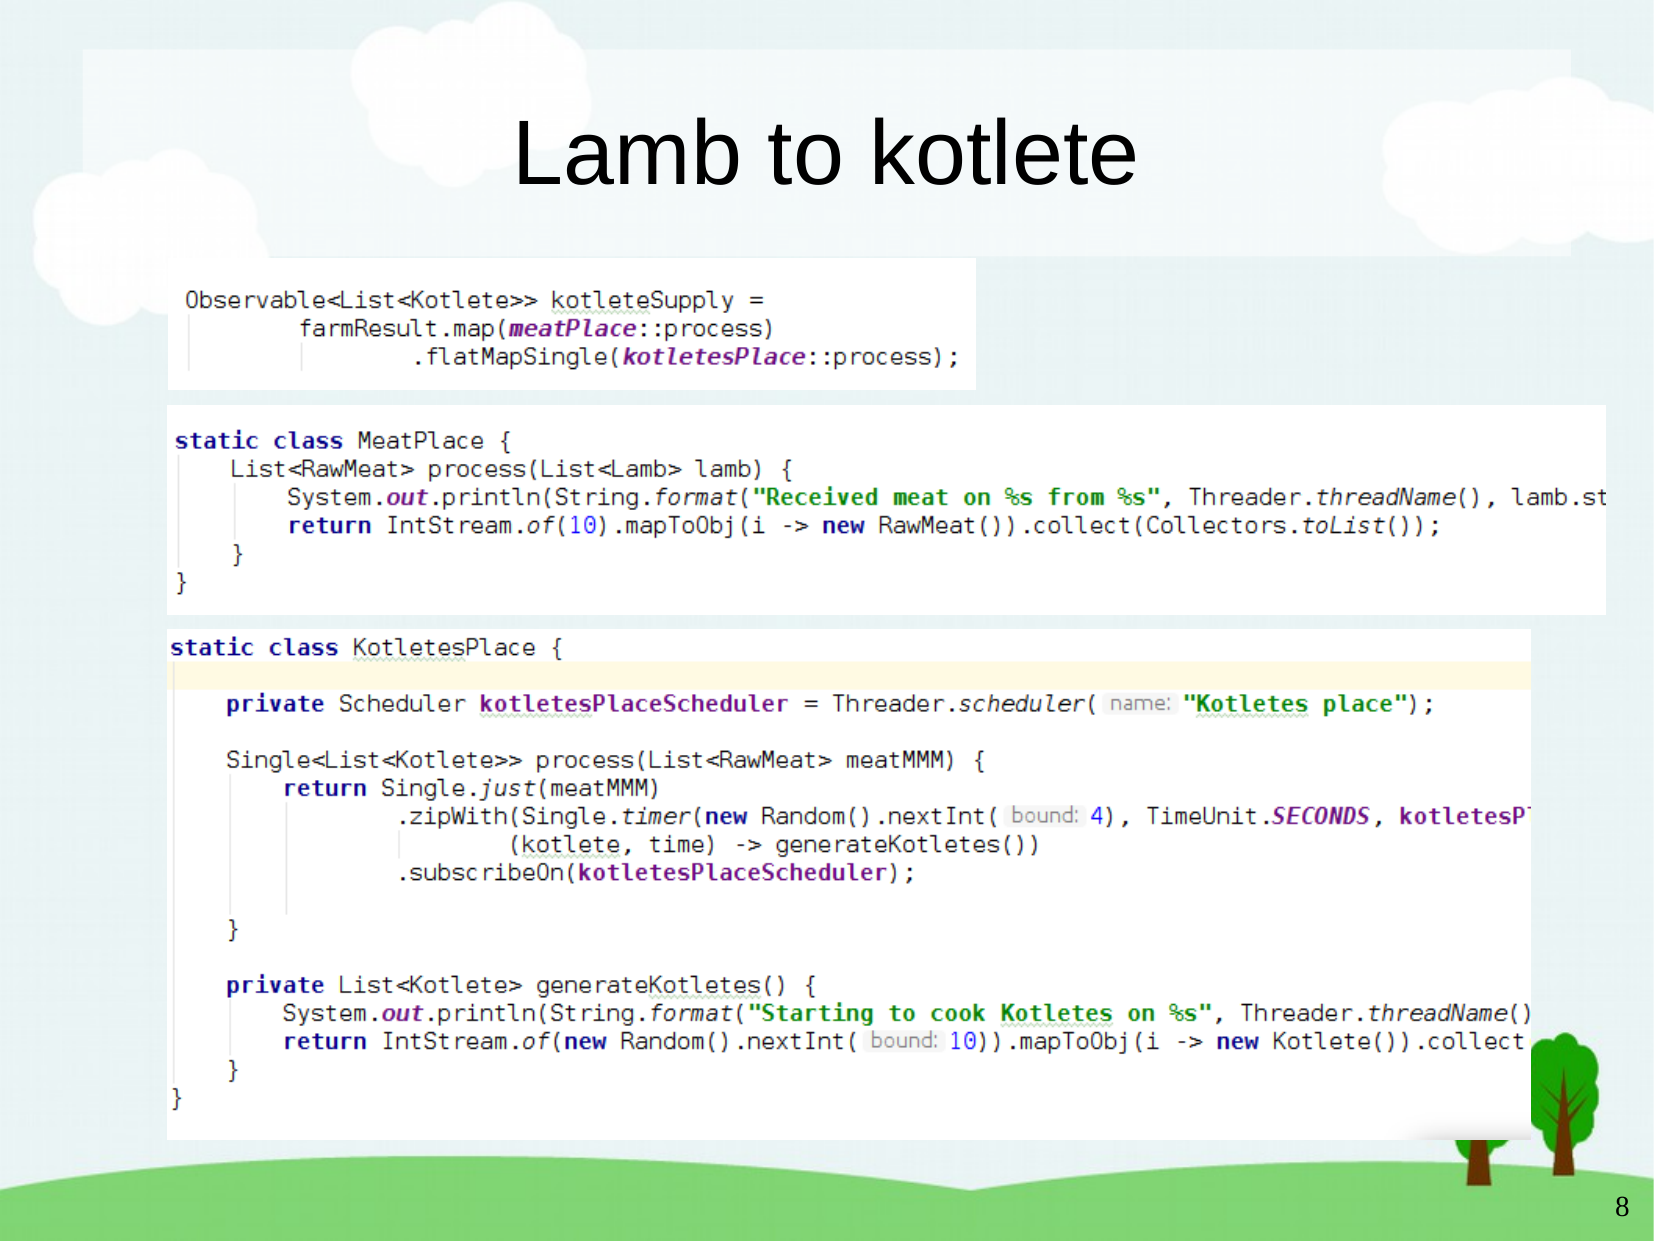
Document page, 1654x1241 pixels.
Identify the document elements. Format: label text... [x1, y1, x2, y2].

title Lamb to kotlete [82, 49, 1571, 257]
picture [0, 0, 1654, 1241]
